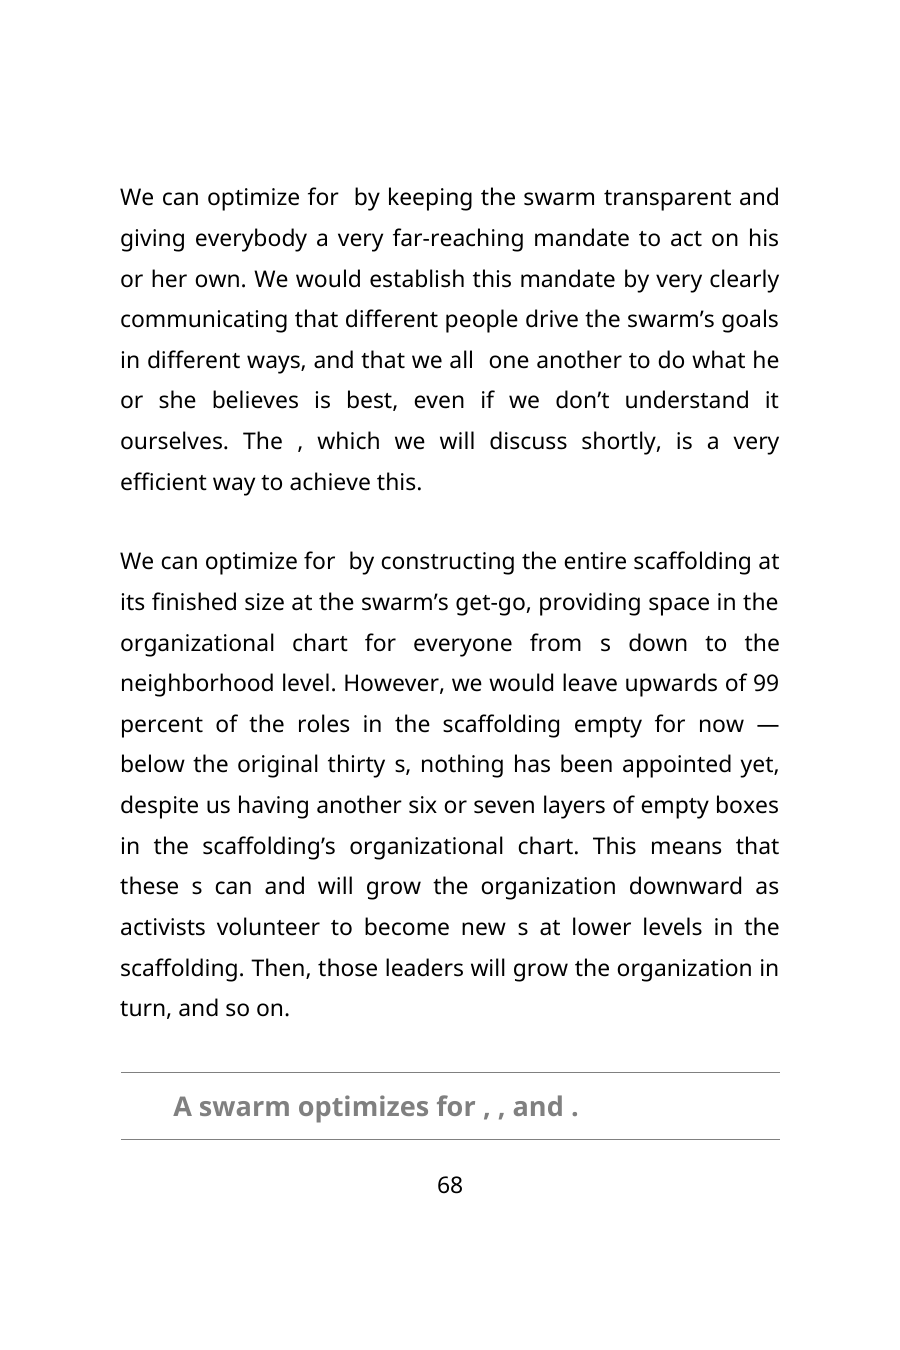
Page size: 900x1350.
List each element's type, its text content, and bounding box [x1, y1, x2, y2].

text We can optimize for by keeping the swarm transparent and giving everybody a very far-reaching mandate to act on his or her own. We would establish this mandate by very clearly communicating that different people drive the swarm’s goals in different ways, and that we all one another to do what he or she believes is best, even if we don’t understand it ourselves. The , which we will discuss shortly, is a very efficient way to achieve this. [120, 181, 780, 497]
text We can optimize for by constructing the entire scaffolding at its finished size at the swarm’s get-go, providing space in the organizational chart for everyone from s down to the neighborhood level. However, we would leave upwards of 99 percent of the roles in the scaffolding empty for now — below the original thirty s, nothing has been appointed yet, despite us having another six or seven layers of empty boxes in the scaffolding’s organizational chart. This means that these s can and will grow the organization downward as activists volunteer to become new s at lower levels in the scaffolding. Then, those leaders will grow the organization in turn, and so on. [120, 545, 780, 1023]
text A swarm optimizes for , , and . [121, 1073, 780, 1139]
